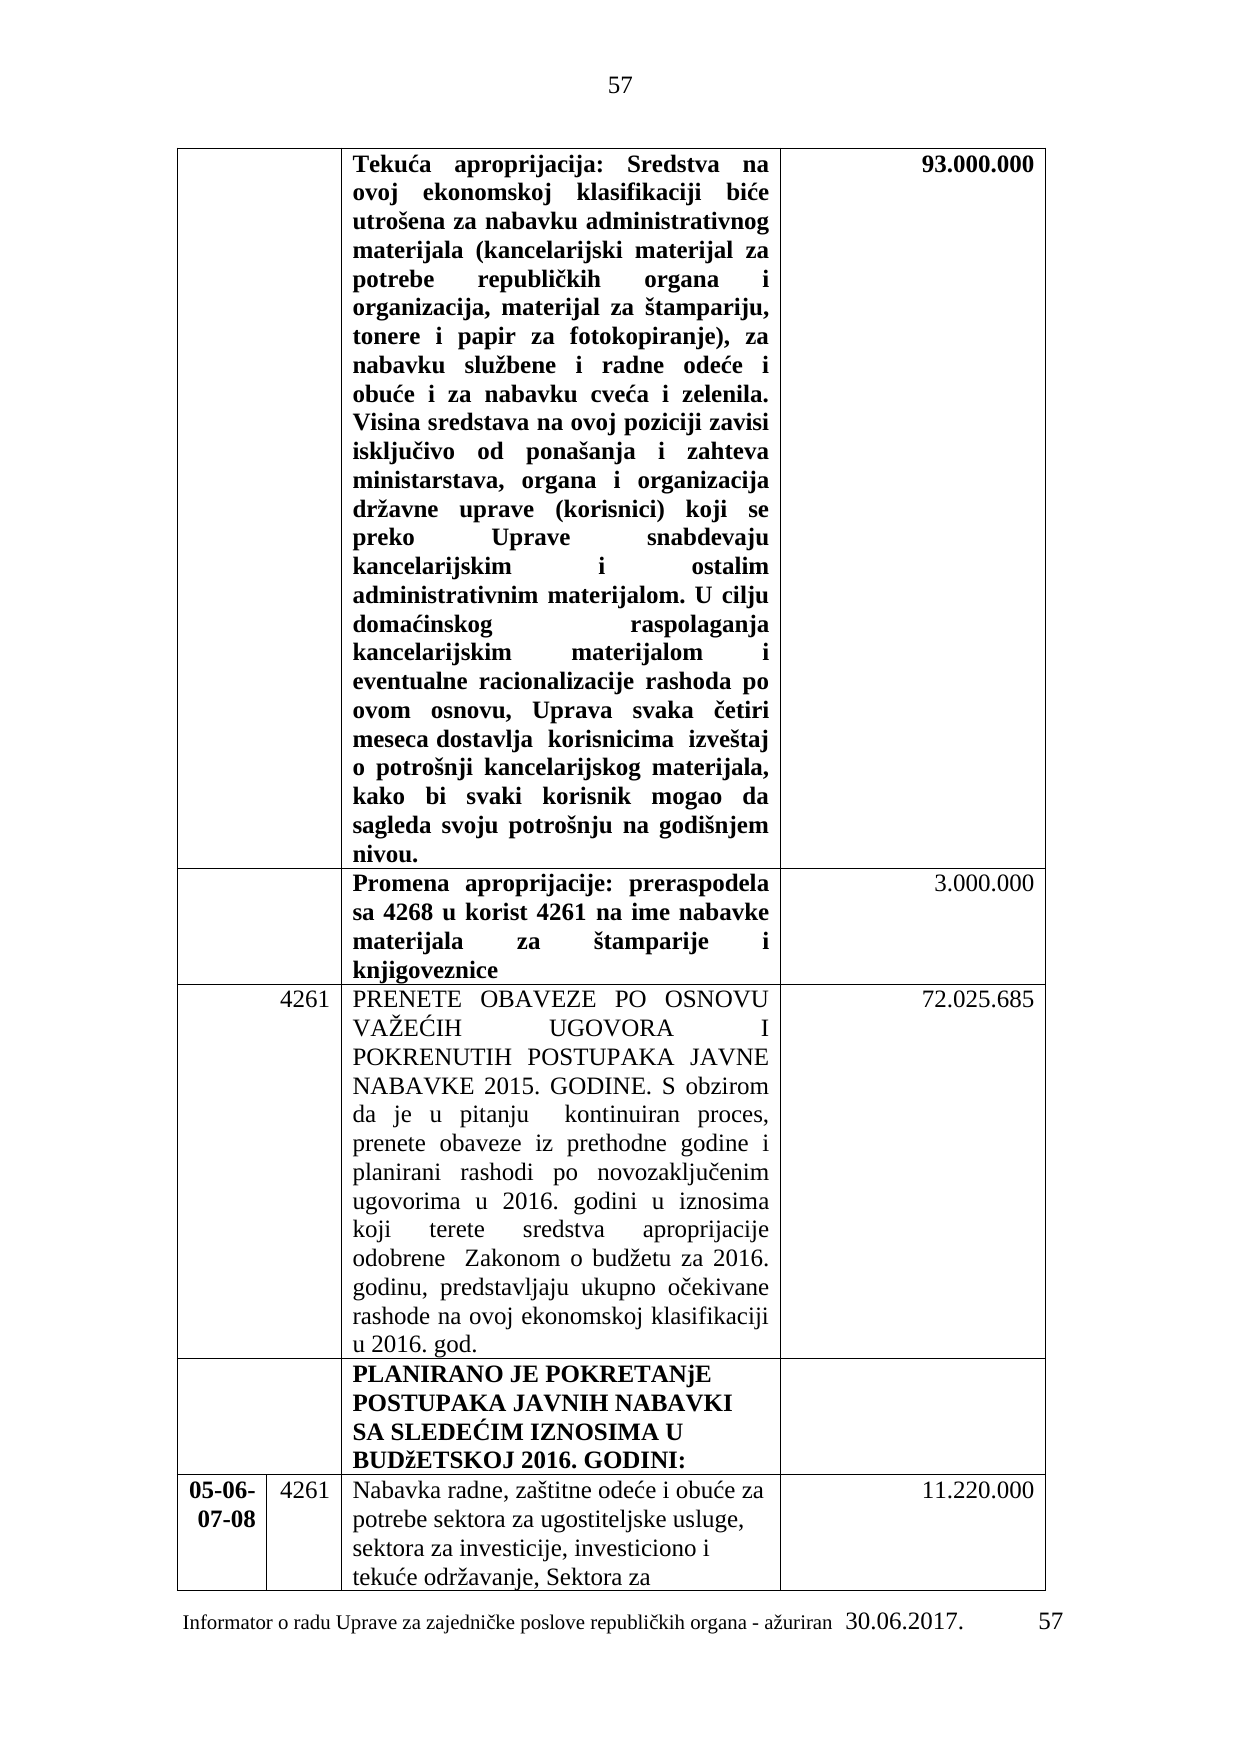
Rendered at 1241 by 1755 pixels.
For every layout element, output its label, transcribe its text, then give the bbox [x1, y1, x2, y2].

table_cell [781, 1359, 1045, 1474]
table_cell PRENETE OBAVEZE PO OSNOVU VAŽEĆIH UGOVORA I POKRENUTIH POSTUPAKA JAVNE NABAVKE 2015. GODINE. S obzirom da je u pitanju kontinuiran proces, prenete obaveze iz prethodne godine i planirani rashodi po novozaklјučenim ugovorima u 2016. godini u iznosima koji terete sredstva aproprijacije odobrene Zakonom o budžetu za 2016. godinu, predstavlјaju ukupno očekivane rashode na ovoj ekonomskoj klasifikaciji u 2016. god. [342, 985, 780, 1358]
table_cell [178, 869, 341, 983]
table_cell 72.025.685 [781, 985, 1045, 1358]
table_cell 93.000.000 [781, 149, 1045, 867]
table_cell 05-06-07-08 [178, 1475, 266, 1590]
table_cell PLANIRANO JE POKRETANјE POSTUPAKA JAVNIH NABAVKI SA SLEDEĆIM IZNOSIMA U BUDžETSKOJ 2016. GODINI: [342, 1359, 780, 1474]
table_cell [178, 1359, 341, 1474]
table_cell Promena aproprijacije: preraspodela sa 4268 u korist 4261 na ime nabavke materijala za štamparije i knjigoveznice [342, 869, 780, 983]
table_cell 4261 [267, 1475, 341, 1590]
table_cell Tekuća aproprijacija: Sredstva na ovoj ekonomskoj klasifikaciji biće utrošena za nabavku administrativnog materijala (kancelarijski materijal za potrebe republičkih organa i organizacija, materijal za štampariju, tonere i papir za fotokopiranje), za nabavku službene i radne odeće i obuće i za nabavku cveća i zelenila. Visina sredstava na ovoj poziciji zavisi isklјučivo od ponašanja i zahteva ministarstava, organa i organizacija državne uprave (korisnici) koji se preko Uprave snabdevaju kancelarijskim i ostalim administrativnim materijalom. U cilјu domaćinskog raspolaganja kancelarijskim materijalom i eventualne racionalizacije rashoda po ovom osnovu, Uprava svaka četiri meseca dostavlјa korisnicima izveštaj o potrošnji kancelarijskog materijala, kako bi svaki korisnik mogao da sagleda svoju potrošnju na godišnjem nivou. [342, 149, 780, 867]
table_cell 4261 [178, 985, 341, 1358]
table_cell [178, 149, 341, 867]
table_cell 3.000.000 [781, 869, 1045, 983]
table_cell 11.220.000 [781, 1475, 1045, 1590]
table_cell Nabavka radne, zaštitne odeće i obuće za potrebe sektora za ugostitelјske usluge, sektora za investicije, investiciono i tekuće održavanje, Sektora za [342, 1475, 780, 1590]
